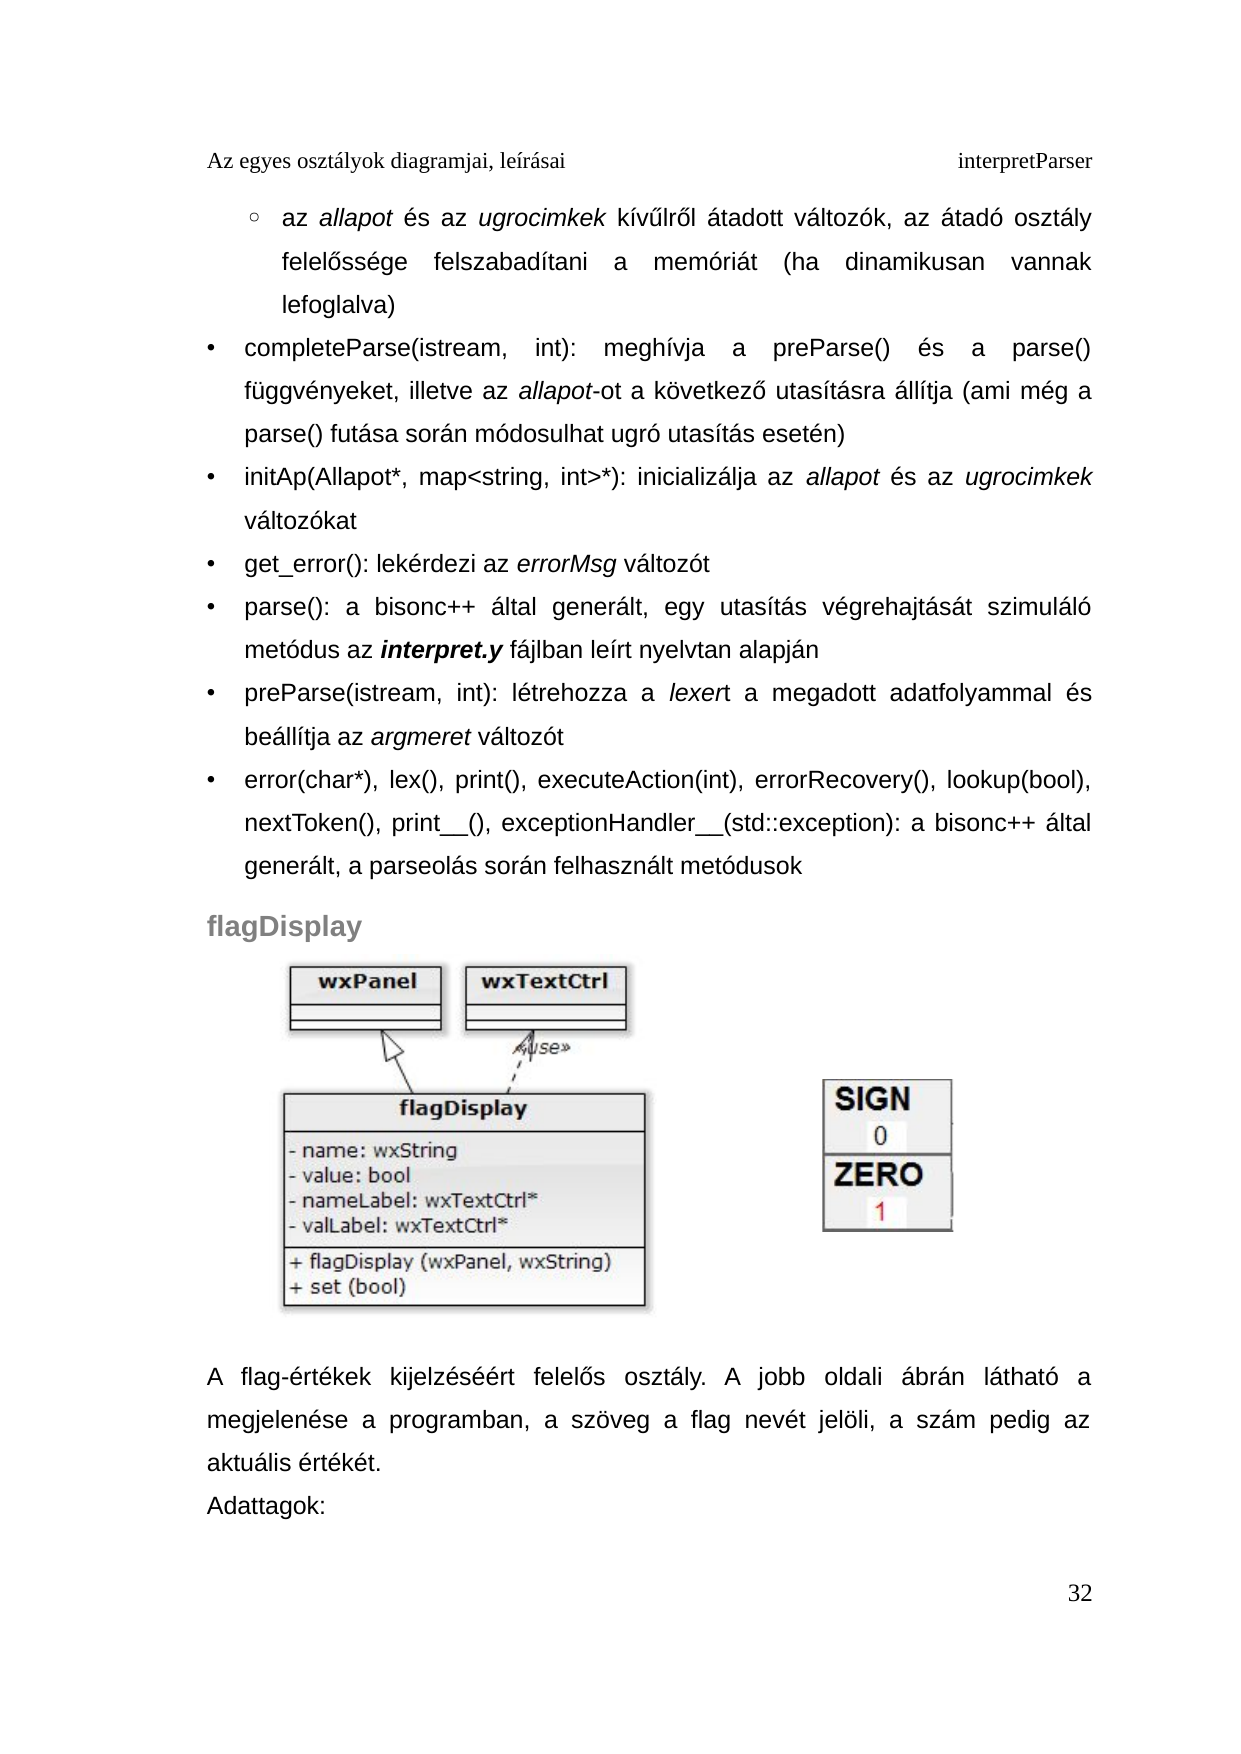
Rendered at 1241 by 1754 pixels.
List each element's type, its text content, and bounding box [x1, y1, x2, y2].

list get_error(): lekérdezi az errorMsg változót [207, 549, 1093, 578]
list preParse(istream, int): létrehozza a lexert a megadott adatfolyammal és beállítja az argmeret változót [207, 678, 1093, 750]
list az allapot és az ugrocimkek kívűlről átadott változók, az átadó osztály felelőssége felszabadítani a memóriát (ha dinamikusan vannak lefoglalva) [244, 203, 1093, 318]
list completeParse(istream, int): meghívja a preParse() és a parse() függvényeket, illetve az allapot-ot a következő utasításra állítja (ami még a parse() futása során módosulhat ugró utasítás esetén) [207, 333, 1093, 448]
picture [268, 954, 660, 1319]
picture [822, 1079, 954, 1232]
text Adattagok: [207, 1491, 1093, 1520]
subtitle flagDisplay [207, 909, 1093, 942]
text A flag-értékek kijelzéséért felelős osztály. A jobb oldali ábrán látható a megjelenése a programban, a szöveg a flag nevét jelöli, a szám pedig az aktuális értékét. [207, 1362, 1093, 1477]
list error(char*), lex(), print(), executeAction(int), errorRecovery(), lookup(bool), nextToken(), print__(), exceptionHandler__(std::exception): a bisonc++ által generált, a parseolás során felhasznált metódusok [207, 765, 1093, 880]
list initAp(Allapot*, map<string, int>*): inicializálja az allapot és az ugrocimkek változókat [207, 462, 1093, 534]
list parse(): a bisonc++ által generált, egy utasítás végrehajtását szimuláló metódus az interpret.y fájlban leírt nyelvtan alapján [207, 592, 1093, 664]
